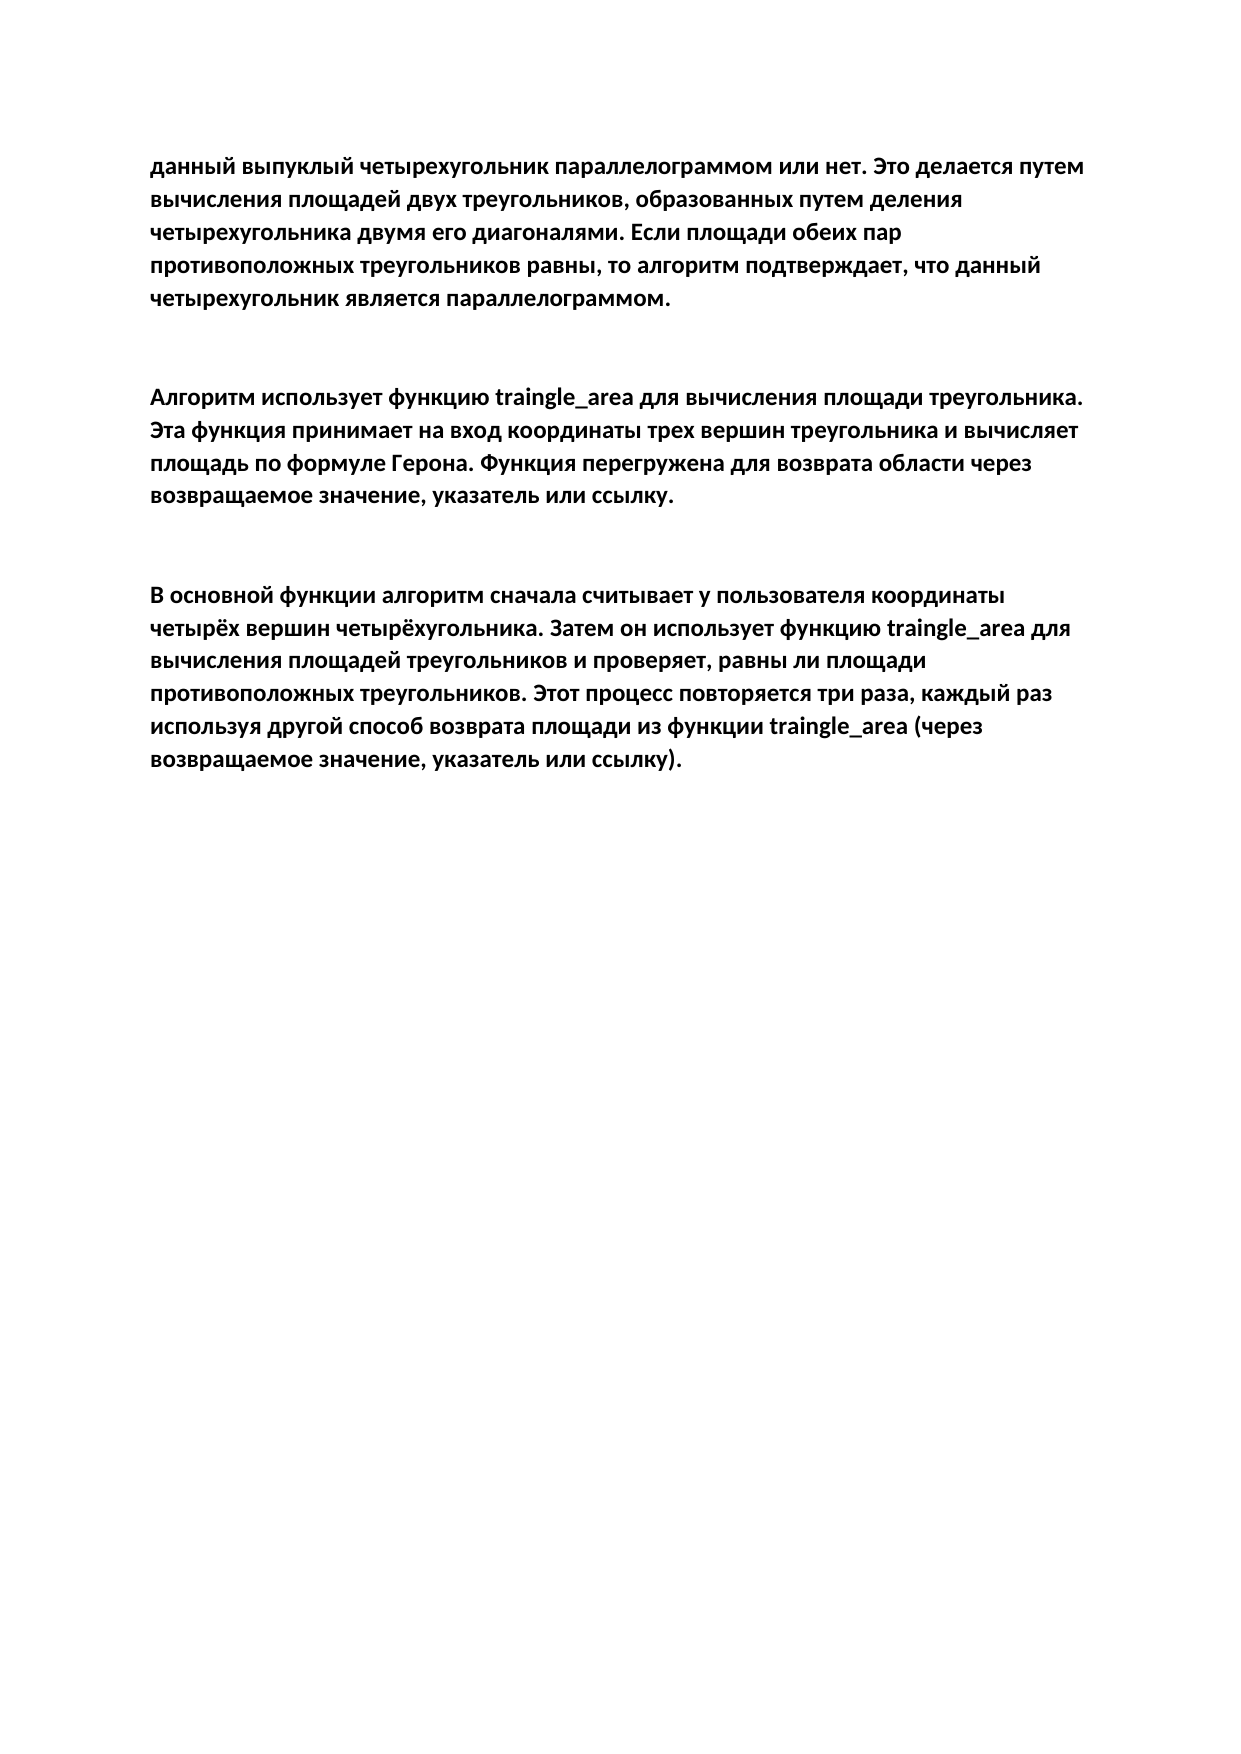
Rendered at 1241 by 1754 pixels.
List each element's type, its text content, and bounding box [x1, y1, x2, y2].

text данный выпуклый четырехугольник параллелограммом или нет. Это делается путем вычисления площадей двух треугольников, образованных путем деления четырехугольника двумя его диагоналями. Если площади обеих пар противоположных треугольников равны, то алгоритм подтверждает, что данный четырехугольник является параллелограммом. [150, 150, 1090, 312]
text В основной функции алгоритм сначала считывает у пользователя координаты четырёх вершин четырёхугольника. Затем он использует функцию traingle_area для вычисления площадей треугольников и проверяет, равны ли площади противоположных треугольников. Этот процесс повторяется три раза, каждый раз используя другой способ возврата площади из функции traingle_area (через возвращаемое значение, указатель или ссылку). [150, 579, 1090, 774]
text Алгоритм использует функцию traingle_area для вычисления площади треугольника. Эта функция принимает на вход координаты трех вершин треугольника и вычисляет площадь по формуле Герона. Функция перегружена для возврата области через возвращаемое значение, указатель или ссылку. [150, 381, 1090, 510]
